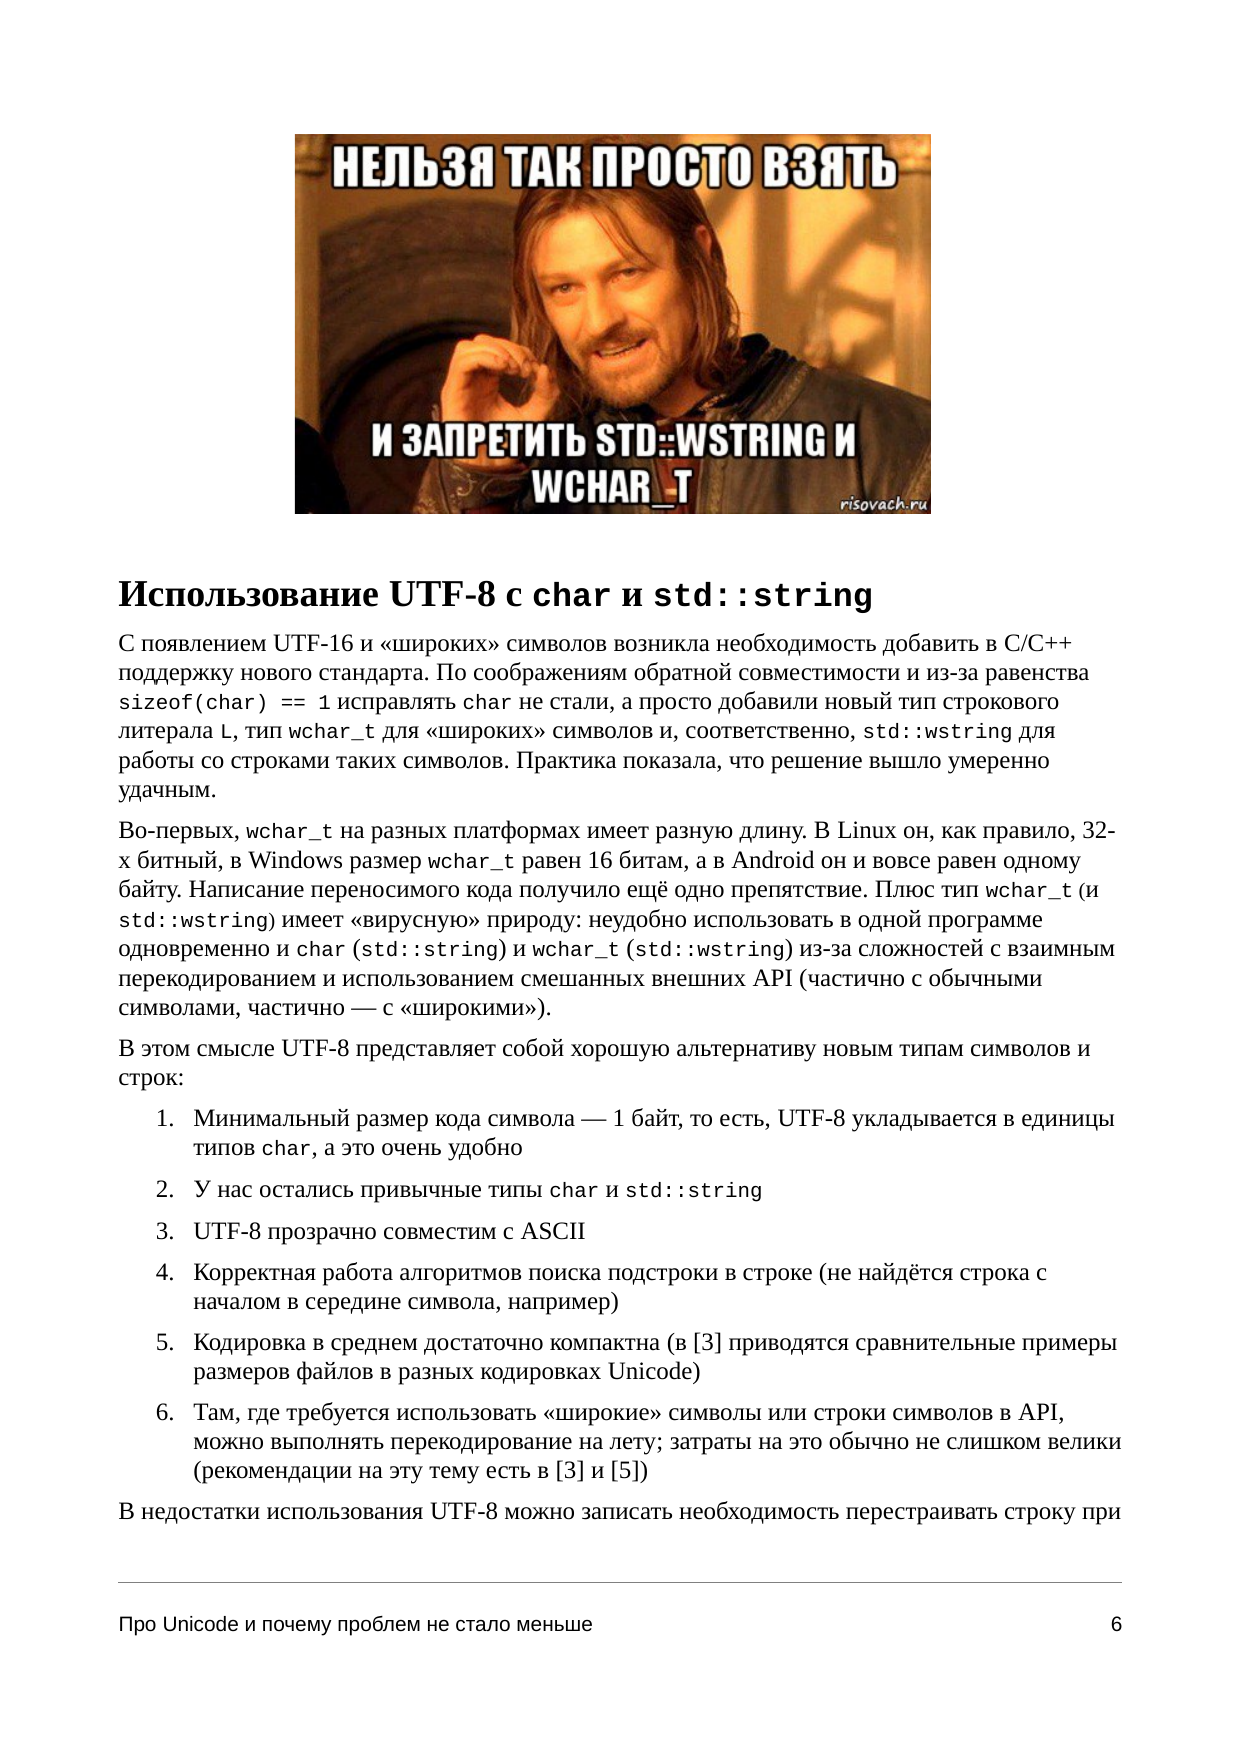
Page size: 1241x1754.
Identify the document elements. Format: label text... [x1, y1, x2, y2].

picture [294, 134, 931, 514]
list Корректная работа алгоритмов поиска подстроки в строке (не найдётся строка с началом в середине символа, например) [156, 1257, 1122, 1315]
list Кодировка в среднем достаточно компактна (в [3] приводятся сравнительные примеры размеров файлов в разных кодировках Unicode) [156, 1327, 1122, 1385]
list Минимальный размер кода символа — 1 байт, то есть, UTF-8 укладывается в единицы типов char, а это очень удобно [156, 1103, 1122, 1161]
text В этом смысле UTF-8 представляет собой хорошую альтернативу новым типам символов и строк: [118, 1033, 1122, 1091]
text В недостатки использования UTF-8 можно записать необходимость перестраивать строку при [118, 1496, 1122, 1525]
subtitle Использование UTF-8 с char и std::string [118, 571, 1122, 616]
text Во-первых, wchar_t на разных платформах имеет разную длину. В Linux он, как правило, 32-х битный, в Windows размер wchar_t равен 16 битам, а в Android он и вовсе равен одному байту. Написание переносимого кода получило ещё одно препятствие. Плюс тип wchar_t (и std::wstring) имеет «вирусную» природу: неудобно использовать в одной программе одновременно и char (std::string) и wchar_t (std::wstring) из-за сложностей с взаимным перекодированием и использованием смешанных внешних API (частично с обычными символами, частично — с «широкими»). [118, 815, 1122, 1021]
list UTF-8 прозрачно совместим с ASCII [156, 1216, 1122, 1245]
list У нас остались привычные типы char и std::string [156, 1174, 1122, 1203]
list Там, где требуется использовать «широкие» символы или строки символов в API, можно выполнять перекодирование на лету; затраты на это обычно не слишком велики (рекомендации на эту тему есть в [3] и [5]) [156, 1397, 1122, 1483]
text С появлением UTF-16 и «широких» символов возникла необходимость добавить в C/C++ поддержку нового стандарта. По соображениям обратной совместимости и из-за равенства sizeof(char) == 1 исправлять char не стали, а просто добавили новый тип строкового литерала L, тип wchar_t для «широких» символов и, соответственно, std::wstring для работы со строками таких символов. Практика показала, что решение вышло умеренно удачным. [118, 628, 1122, 803]
